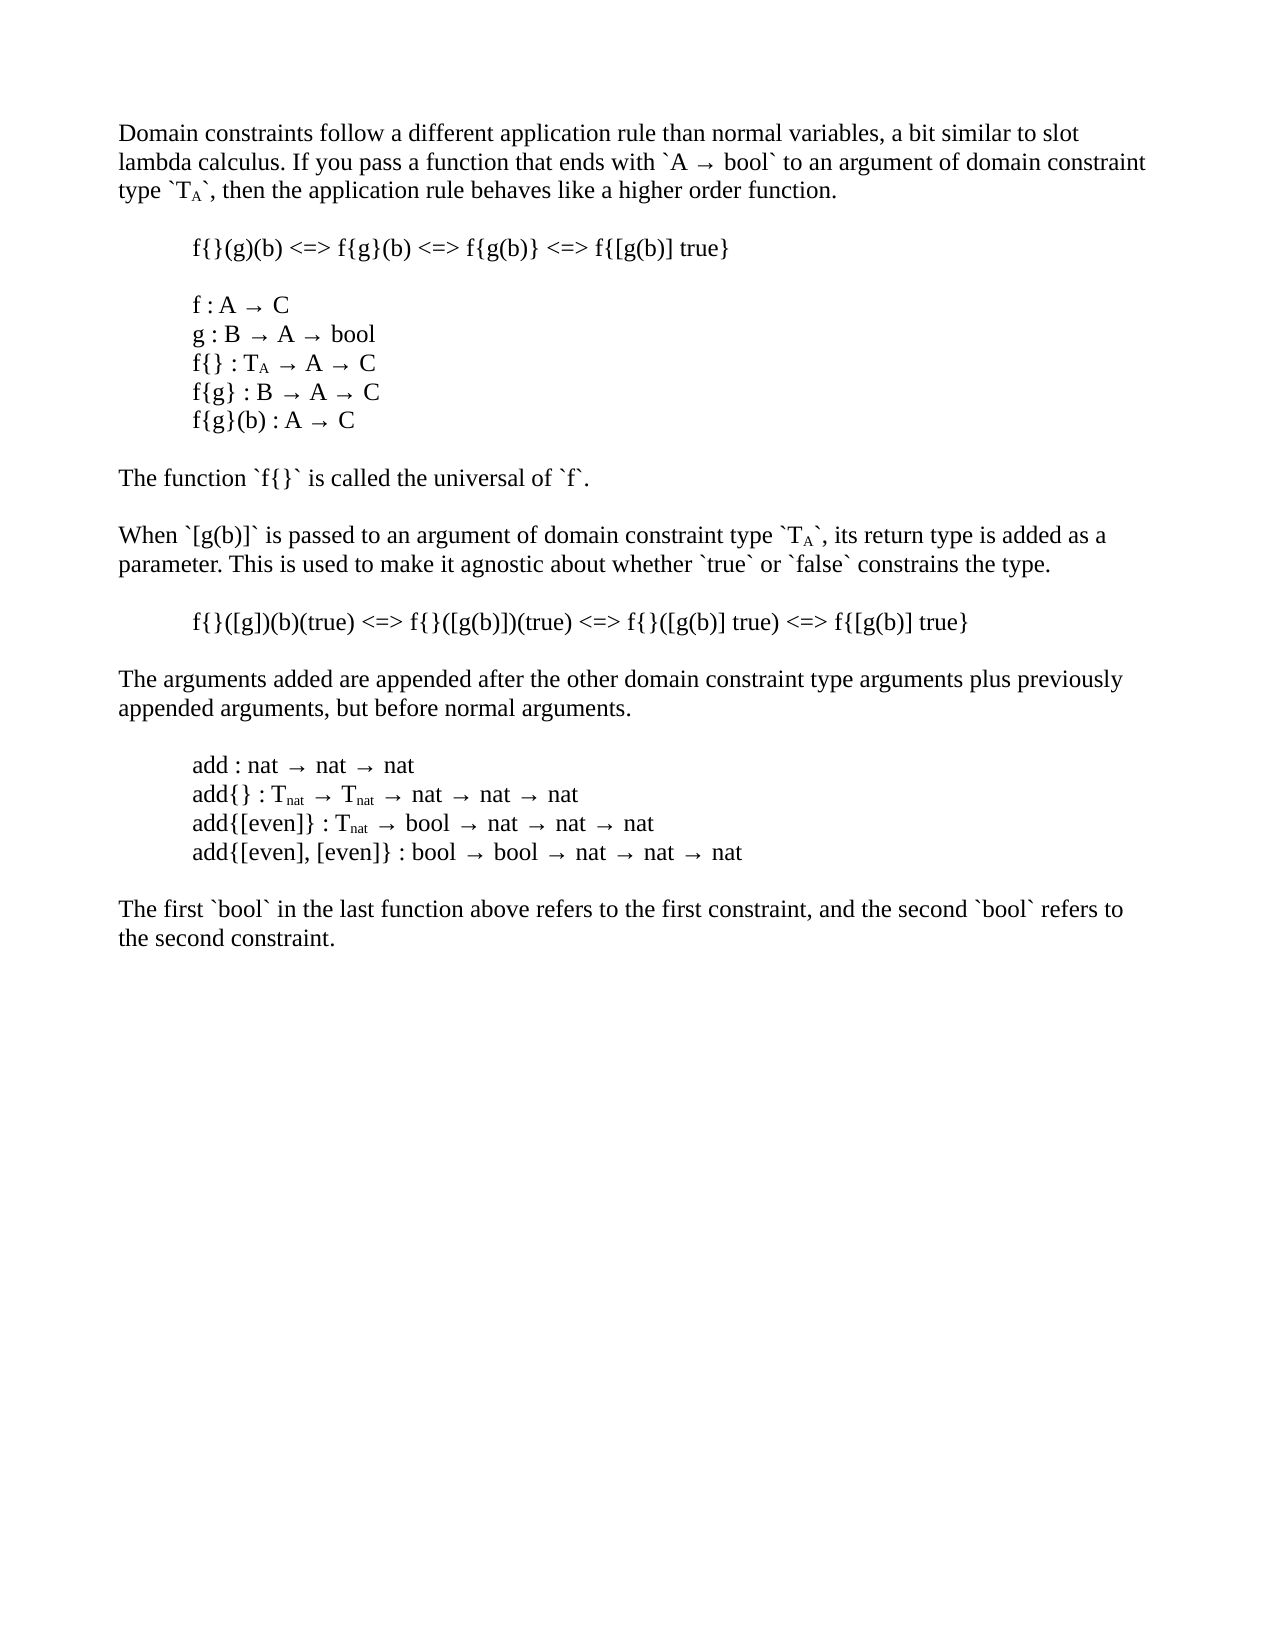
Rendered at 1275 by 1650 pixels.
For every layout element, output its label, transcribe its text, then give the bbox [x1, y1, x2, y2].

text add{[even], [even]} : bool → bool → nat → nat → nat [118, 837, 1157, 866]
text The first `bool` in the last function above refers to the first constraint, and the second `bool` refers to the second constraint. [118, 894, 1157, 952]
text add{[even]} : Tnat → bool → nat → nat → nat [118, 808, 1157, 837]
text add{} : Tnat → Tnat → nat → nat → nat [118, 779, 1157, 808]
text add : nat → nat → nat [118, 751, 1157, 779]
text f : A → C [118, 291, 1157, 319]
text The arguments added are appended after the other domain constraint type arguments plus previously appended arguments, but before normal arguments. [118, 664, 1157, 722]
text f{}(g)(b) <=> f{g}(b) <=> f{g(b)} <=> f{[g(b)] true} [118, 233, 1157, 262]
text f{}([g])(b)(true) <=> f{}([g(b)])(true) <=> f{}([g(b)] true) <=> f{[g(b)] true} [118, 607, 1157, 636]
text When `[g(b)]` is passed to an argument of domain constraint type `TA`, its return type is added as a parameter. This is used to make it agnostic about whether `true` or `false` constrains the type. [118, 521, 1157, 578]
text g : B → A → bool [118, 319, 1157, 348]
text f{g}(b) : A → C [118, 406, 1157, 434]
text The function `f{}` is called the universal of `f`. [118, 463, 1157, 492]
text Domain constraints follow a different application rule than normal variables, a bit similar to slot lambda calculus. If you pass a function that ends with `A → bool` to an argument of domain constraint type `TA`, then the application rule behaves like a higher order function. [118, 118, 1157, 204]
text f{g} : B → A → C [118, 377, 1157, 406]
text f{} : TA → A → C [118, 348, 1157, 377]
